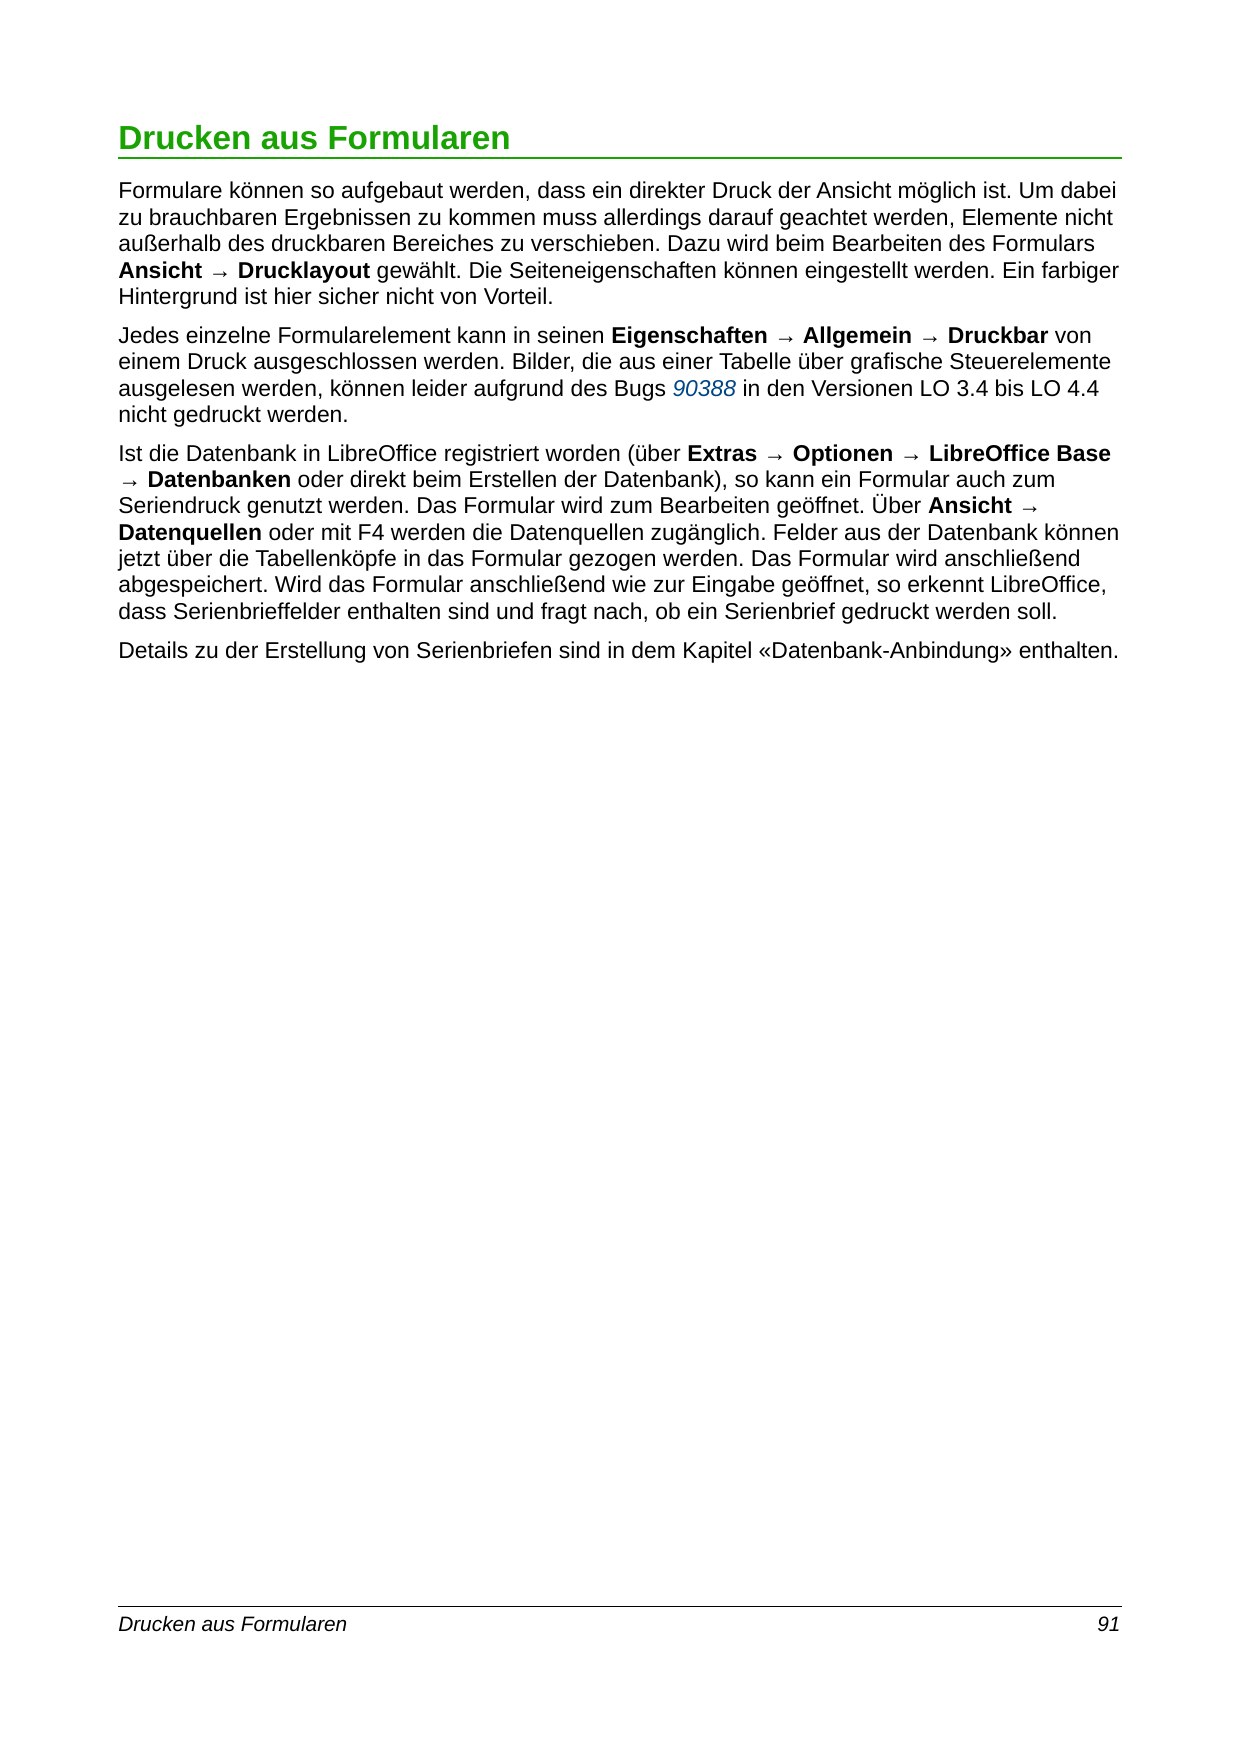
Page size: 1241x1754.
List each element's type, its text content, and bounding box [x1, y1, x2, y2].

text Ist die Datenbank in LibreOffice registriert worden (über Extras → Optionen → LibreOffice Base → Datenbanken oder direkt beim Erstellen der Datenbank), so kann ein Formular auch zum Seriendruck genutzt werden. Das Formular wird zum Bearbeiten geöffnet. Über Ansicht → Datenquellen oder mit F4 werden die Datenquellen zugänglich. Felder aus der Datenbank können jetzt über die Tabellenköpfe in das Formular gezogen werden. Das Formular wird anschließend abgespeichert. Wird das Formular anschließend wie zur Eingabe geöffnet, so erkennt LibreOffice, dass Serienbrieffelder enthalten sind und fragt nach, ob ein Serienbrief gedruckt werden soll. [118, 440, 1122, 624]
text Formulare können so aufgebaut werden, dass ein direkter Druck der Ansicht möglich ist. Um dabei zu brauchbaren Ergebnissen zu kommen muss allerdings darauf geachtet werden, Elemente nicht außerhalb des druckbaren Bereiches zu verschieben. Dazu wird beim Bearbeiten des Formulars Ansicht → Drucklayout gewählt. Die Seiteneigenschaften können eingestellt werden. Ein farbiger Hintergrund ist hier sicher nicht von Vorteil. [118, 177, 1122, 309]
text Details zu der Erstellung von Serienbriefen sind in dem Kapitel «Datenbank-Anbindung» enthalten. [118, 637, 1122, 663]
text Jedes einzelne Formularelement kann in seinen Eigenschaften → Allgemein → Druckbar von einem Druck ausgeschlossen werden. Bilder, die aus einer Tabelle über grafische Steuerelemente ausgelesen werden, können leider aufgrund des Bugs 90388 in den Versionen LO 3.4 bis LO 4.4 nicht gedruckt werden. [118, 322, 1122, 427]
subtitle Drucken aus Formularen [118, 118, 1122, 157]
